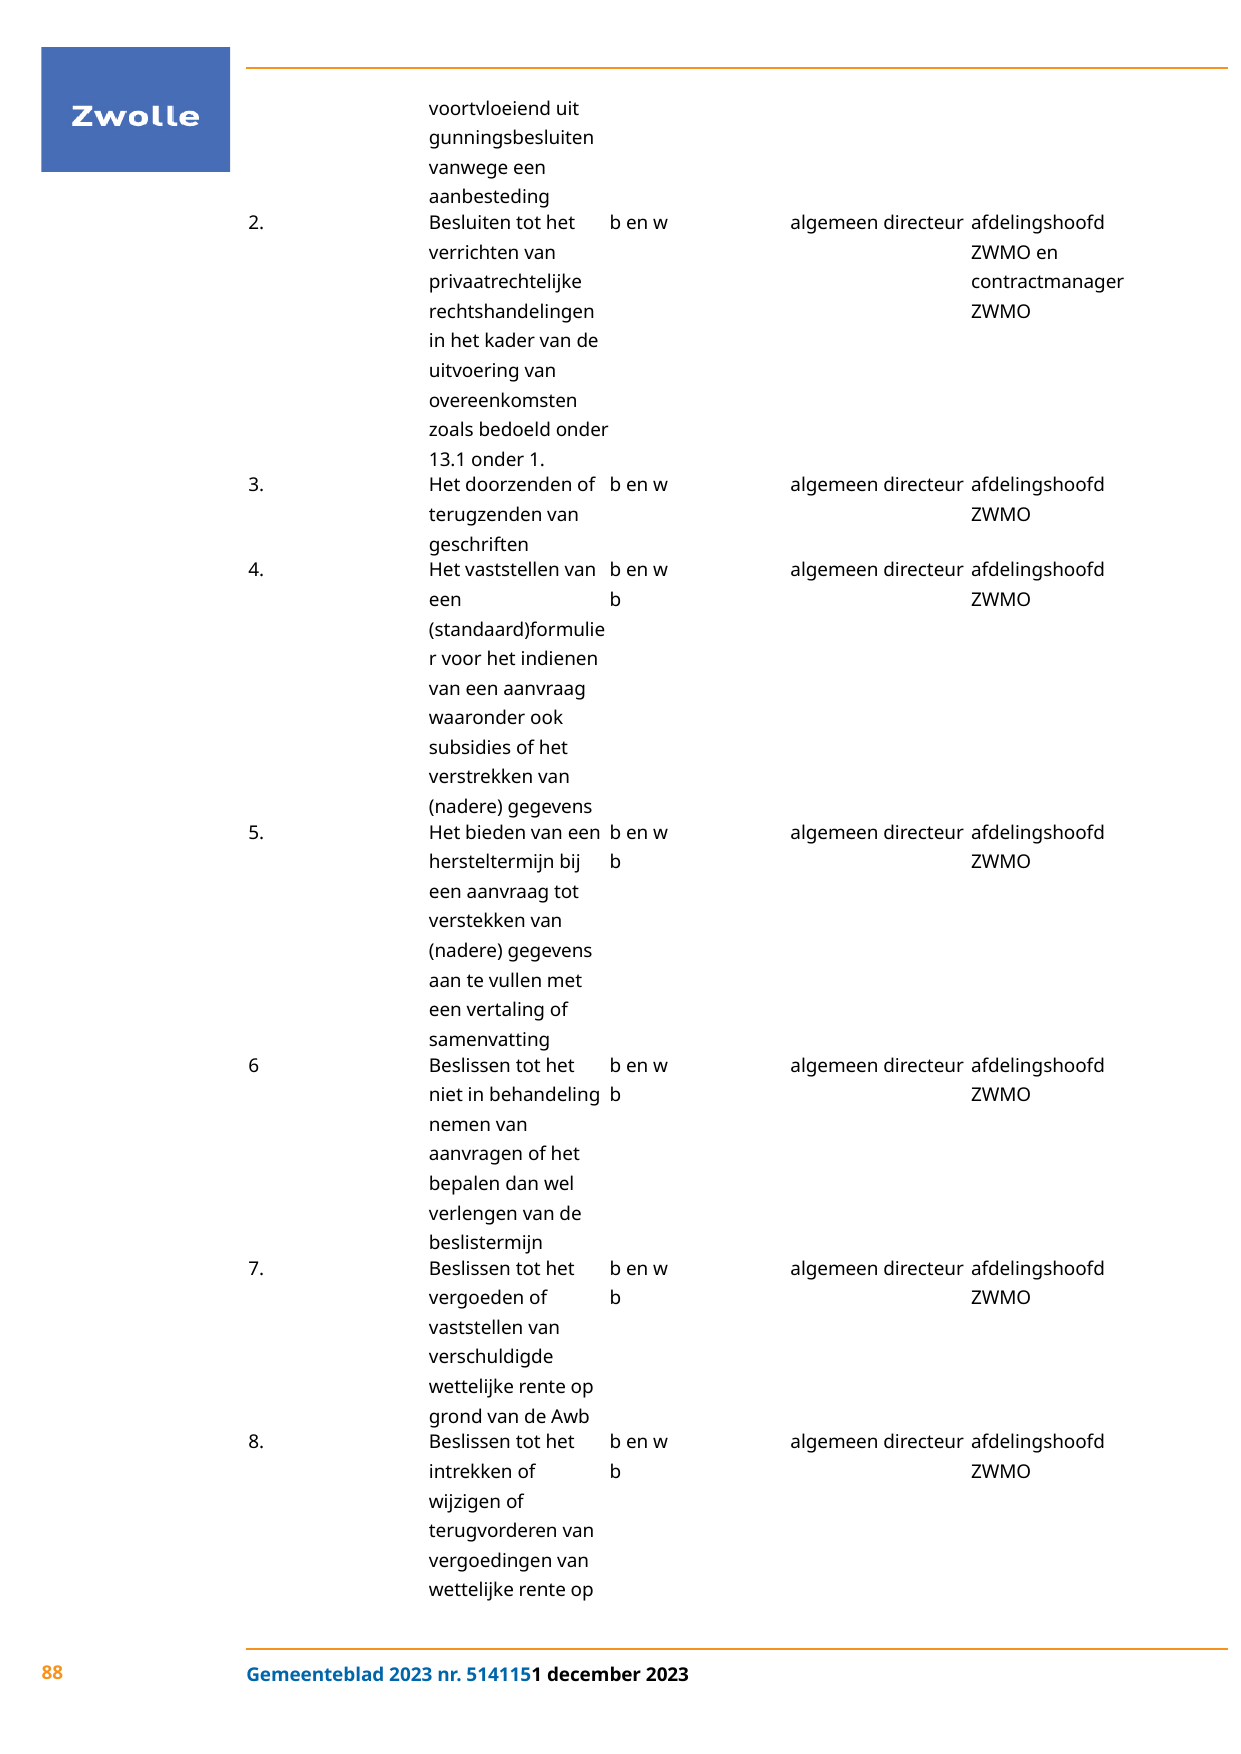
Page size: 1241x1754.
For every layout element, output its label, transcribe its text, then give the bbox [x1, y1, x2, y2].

table_cell Besluiten tot het verrichten van privaatrechtelijke rechtshandelingen in het kader van de uitvoering van overeenkomsten zoals bedoeld onder 13.1 onder 1. [429, 209, 609, 472]
table_cell [248, 95, 429, 209]
table_cell b en w b [609, 1429, 790, 1602]
table_cell voortvloeiend uit gunningsbesluiten vanwege een aanbesteding [429, 95, 609, 209]
table_cell [790, 95, 971, 209]
table_cell b en w b [609, 1052, 790, 1255]
table_cell afdelingshoofd ZWMO [971, 1429, 1152, 1602]
table_cell 4. [248, 557, 429, 819]
table_cell algemeen directeur [790, 209, 971, 472]
table_cell afdelingshoofd ZWMO [971, 557, 1152, 819]
table_cell [609, 95, 790, 209]
table_cell afdelingshoofd ZWMO [971, 819, 1152, 1052]
table_cell b en w b [609, 1255, 790, 1429]
table_cell Het doorzenden of terugzenden van geschriften [429, 472, 609, 557]
table_cell Beslissen tot het niet in behandeling nemen van aanvragen of het bepalen dan wel verlengen van de beslistermijn [429, 1052, 609, 1255]
table_cell 2. [248, 209, 429, 472]
table_cell b en w [609, 472, 790, 557]
table_cell algemeen directeur [790, 557, 971, 819]
table_cell 8. [248, 1429, 429, 1602]
table_cell algemeen directeur [790, 1052, 971, 1255]
table_cell algemeen directeur [790, 472, 971, 557]
table_cell b en w [609, 209, 790, 472]
table_cell Beslissen tot het vergoeden of vaststellen van verschuldigde wettelijke rente op grond van de Awb [429, 1255, 609, 1429]
table_cell afdelingshoofd ZWMO [971, 1255, 1152, 1429]
table_cell 3. [248, 472, 429, 557]
table_cell algemeen directeur [790, 1255, 971, 1429]
table_cell Het bieden van een hersteltermijn bij een aanvraag tot verstekken van (nadere) gegevens aan te vullen met een vertaling of samenvatting [429, 819, 609, 1052]
table_cell b en w b [609, 819, 790, 1052]
table_cell afdelingshoofd ZWMO [971, 472, 1152, 557]
table_cell 5. [248, 819, 429, 1052]
table_cell 6 [248, 1052, 429, 1255]
picture [41, 47, 231, 172]
table_cell b en w b [609, 557, 790, 819]
table_cell algemeen directeur [790, 1429, 971, 1602]
table_cell afdelingshoofd ZWMO [971, 1052, 1152, 1255]
table_cell [971, 95, 1152, 209]
table_cell afdelingshoofd ZWMO en contractmanager ZWMO [971, 209, 1152, 472]
table_cell Beslissen tot het intrekken of wijzigen of terugvorderen van vergoedingen van wettelijke rente op [429, 1429, 609, 1602]
table_cell algemeen directeur [790, 819, 971, 1052]
table_cell 7. [248, 1255, 429, 1429]
table_cell Het vaststellen van een (standaard)formulier voor het indienen van een aanvraag waaronder ook subsidies of het verstrekken van (nadere) gegevens [429, 557, 609, 819]
